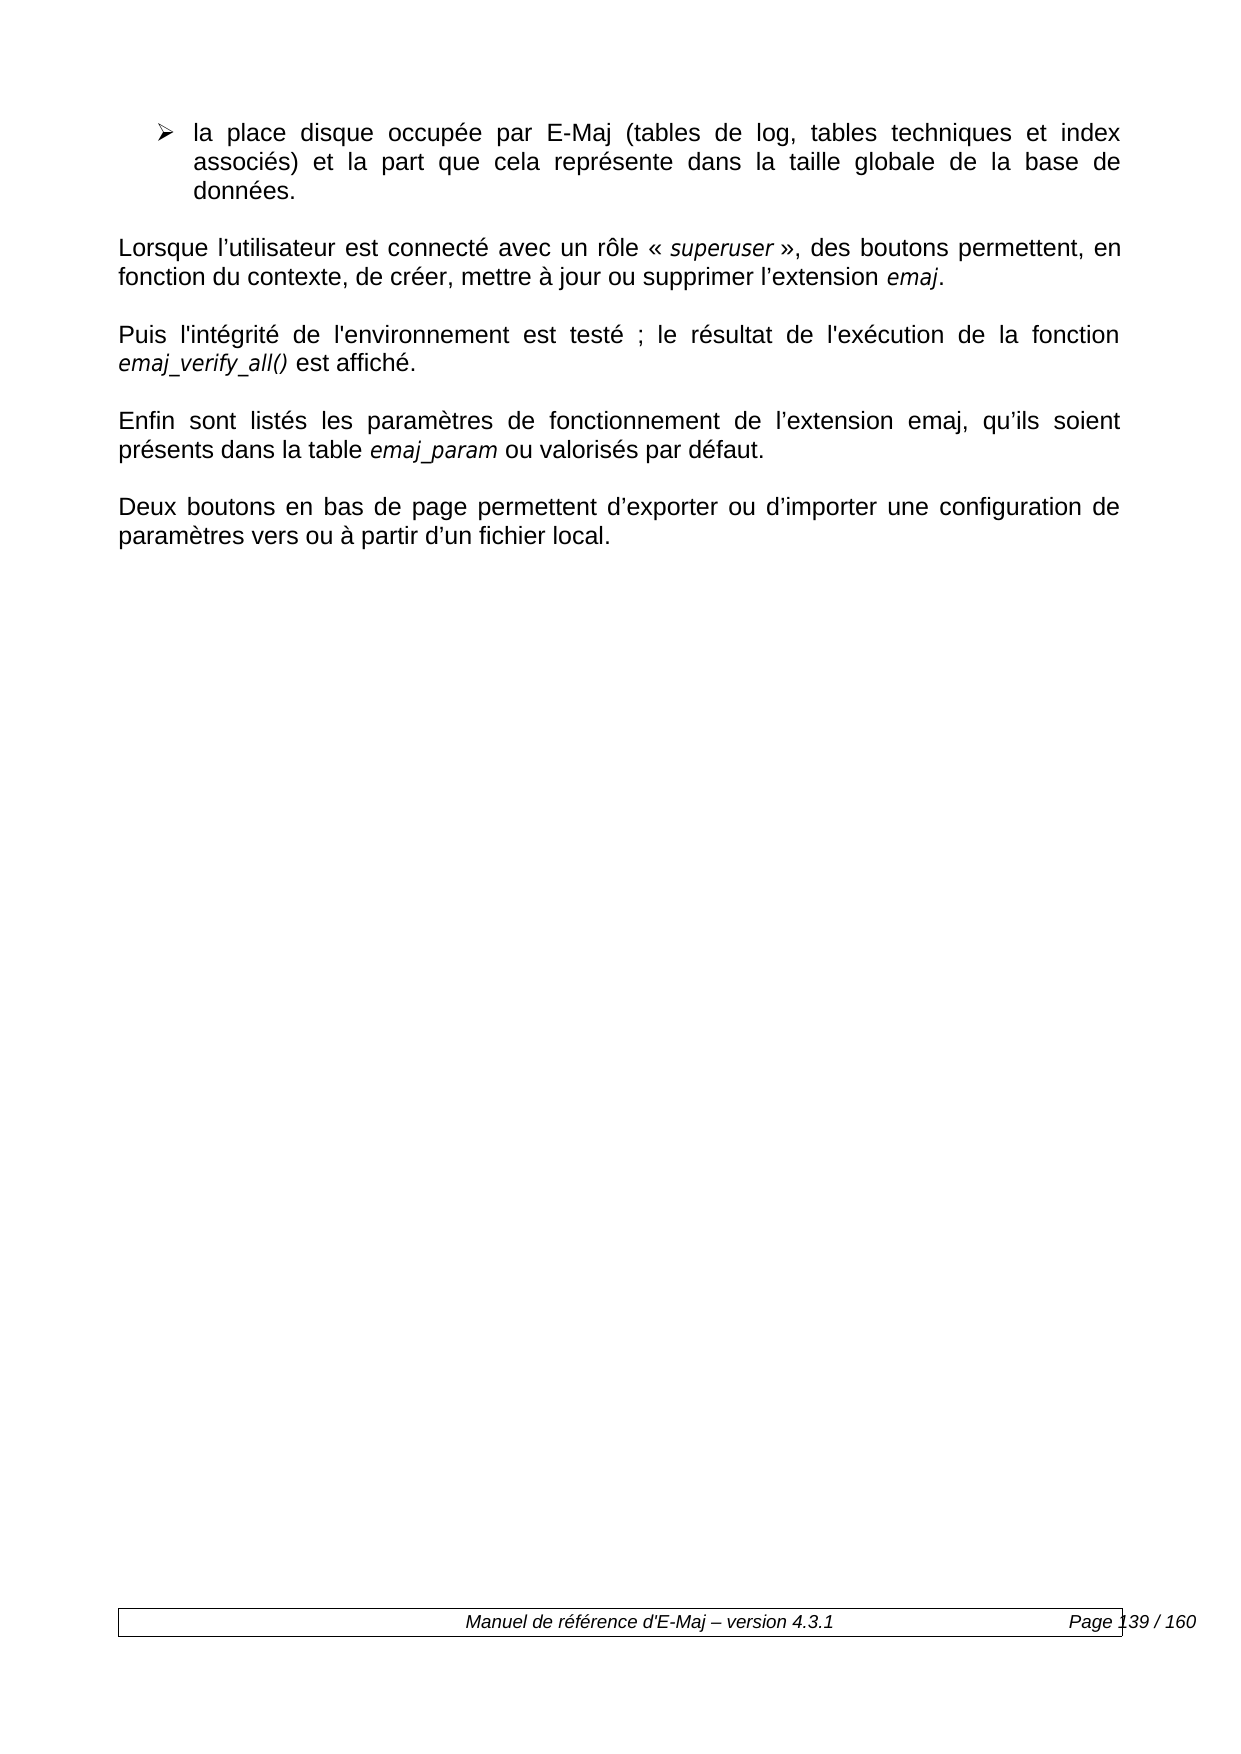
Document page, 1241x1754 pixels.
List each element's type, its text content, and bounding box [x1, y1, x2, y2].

text Deux boutons en bas de page permettent d’exporter ou d’importer une configuration de paramètres vers ou à partir d’un fichier local. [118, 492, 1122, 550]
text Enfin sont listés les paramètres de fonctionnement de l’extension emaj, qu’ils soient présents dans la table emaj_param ou valorisés par défaut. [118, 406, 1122, 464]
list la place disque occupée par E-Maj (tables de log, tables techniques et index associés) et la part que cela représente dans la taille globale de la base de données. [156, 118, 1122, 204]
text Lorsque l’utilisateur est connecté avec un rôle « superuser », des boutons permettent, en fonction du contexte, de créer, mettre à jour ou supprimer l’extension emaj. [118, 233, 1122, 291]
text Puis l'intégrité de l'environnement est testé ; le résultat de l'exécution de la fonction emaj_verify_all() est affiché. [118, 320, 1122, 377]
